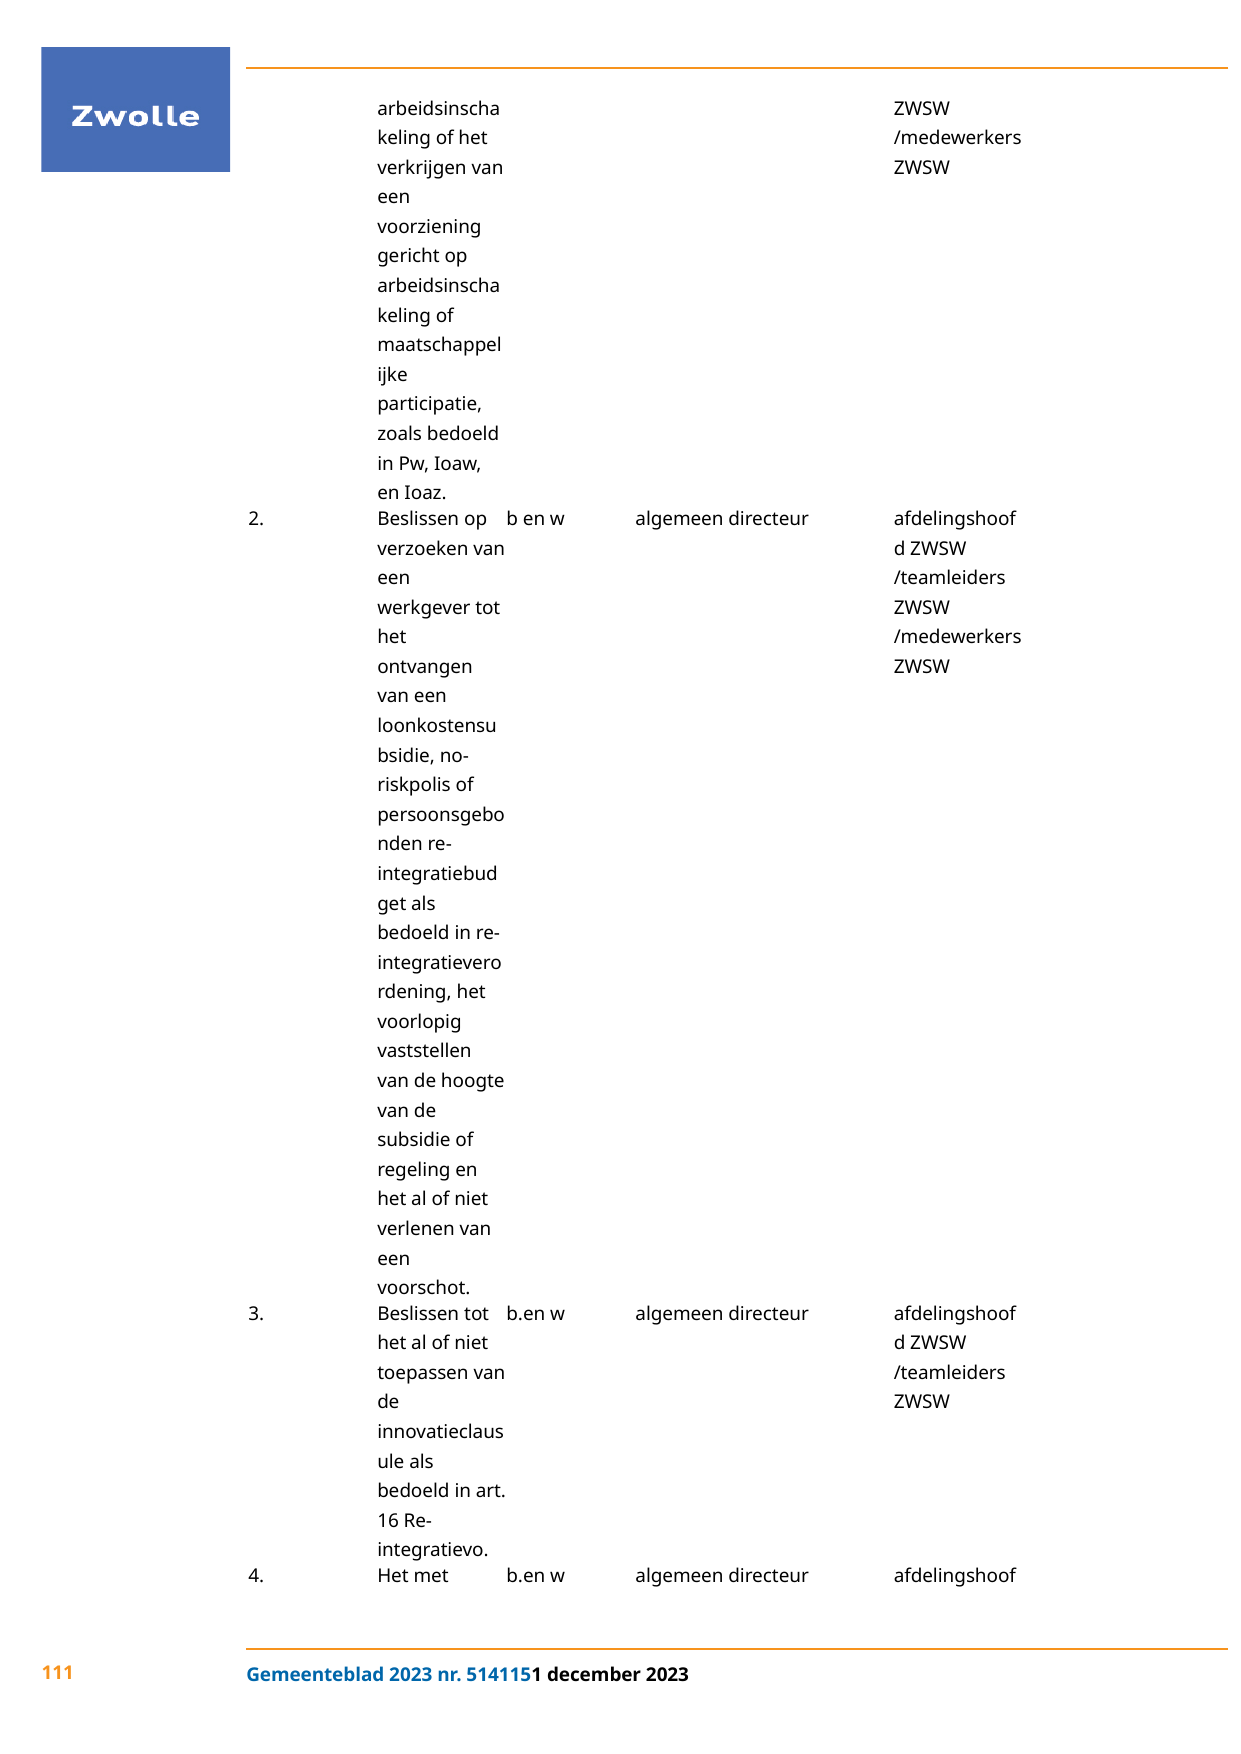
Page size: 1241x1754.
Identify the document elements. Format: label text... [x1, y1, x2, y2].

table_cell algemeen directeur [635, 505, 893, 1300]
table_cell 4. [248, 1563, 377, 1588]
table_cell afdelingshoof [894, 1563, 1022, 1588]
table_cell algemeen directeur [635, 1563, 893, 1588]
table_cell Beslissen tot het al of niet toepassen van de innovatieclausule als bedoeld in art. 16 Re-integratievo. [377, 1300, 506, 1562]
table_header [506, 95, 635, 505]
table_cell algemeen directeur [635, 1300, 893, 1562]
table_cell b en w [506, 505, 635, 1300]
table_cell b.en w [506, 1300, 635, 1562]
table_header [635, 95, 893, 505]
table_cell Beslissen op verzoeken van een werkgever tot het ontvangen van een loonkostensubsidie, no-riskpolis of persoonsgebonden re-integratiebudget als bedoeld in re-integratieverordening, het voorlopig vaststellen van de hoogte van de subsidie of regeling en het al of niet verlenen van een voorschot. [377, 505, 506, 1300]
table_cell 3. [248, 1300, 377, 1562]
table_cell Het met [377, 1563, 506, 1588]
table_cell afdelingshoofd ZWSW /teamleiders ZWSW /medewerkers ZWSW [894, 505, 1022, 1300]
table_header [248, 95, 377, 505]
table_cell 2. [248, 505, 377, 1300]
table_header arbeidsinschakeling of het verkrijgen van een voorziening gericht op arbeidsinschakeling of maatschappelijke participatie, zoals bedoeld in Pw, Ioaw, en Ioaz. [377, 95, 506, 505]
table_header ZWSW /medewerkers ZWSW [894, 95, 1022, 505]
table_cell b.en w [506, 1563, 635, 1588]
table_cell afdelingshoofd ZWSW /teamleiders ZWSW [894, 1300, 1022, 1562]
picture [41, 47, 231, 172]
